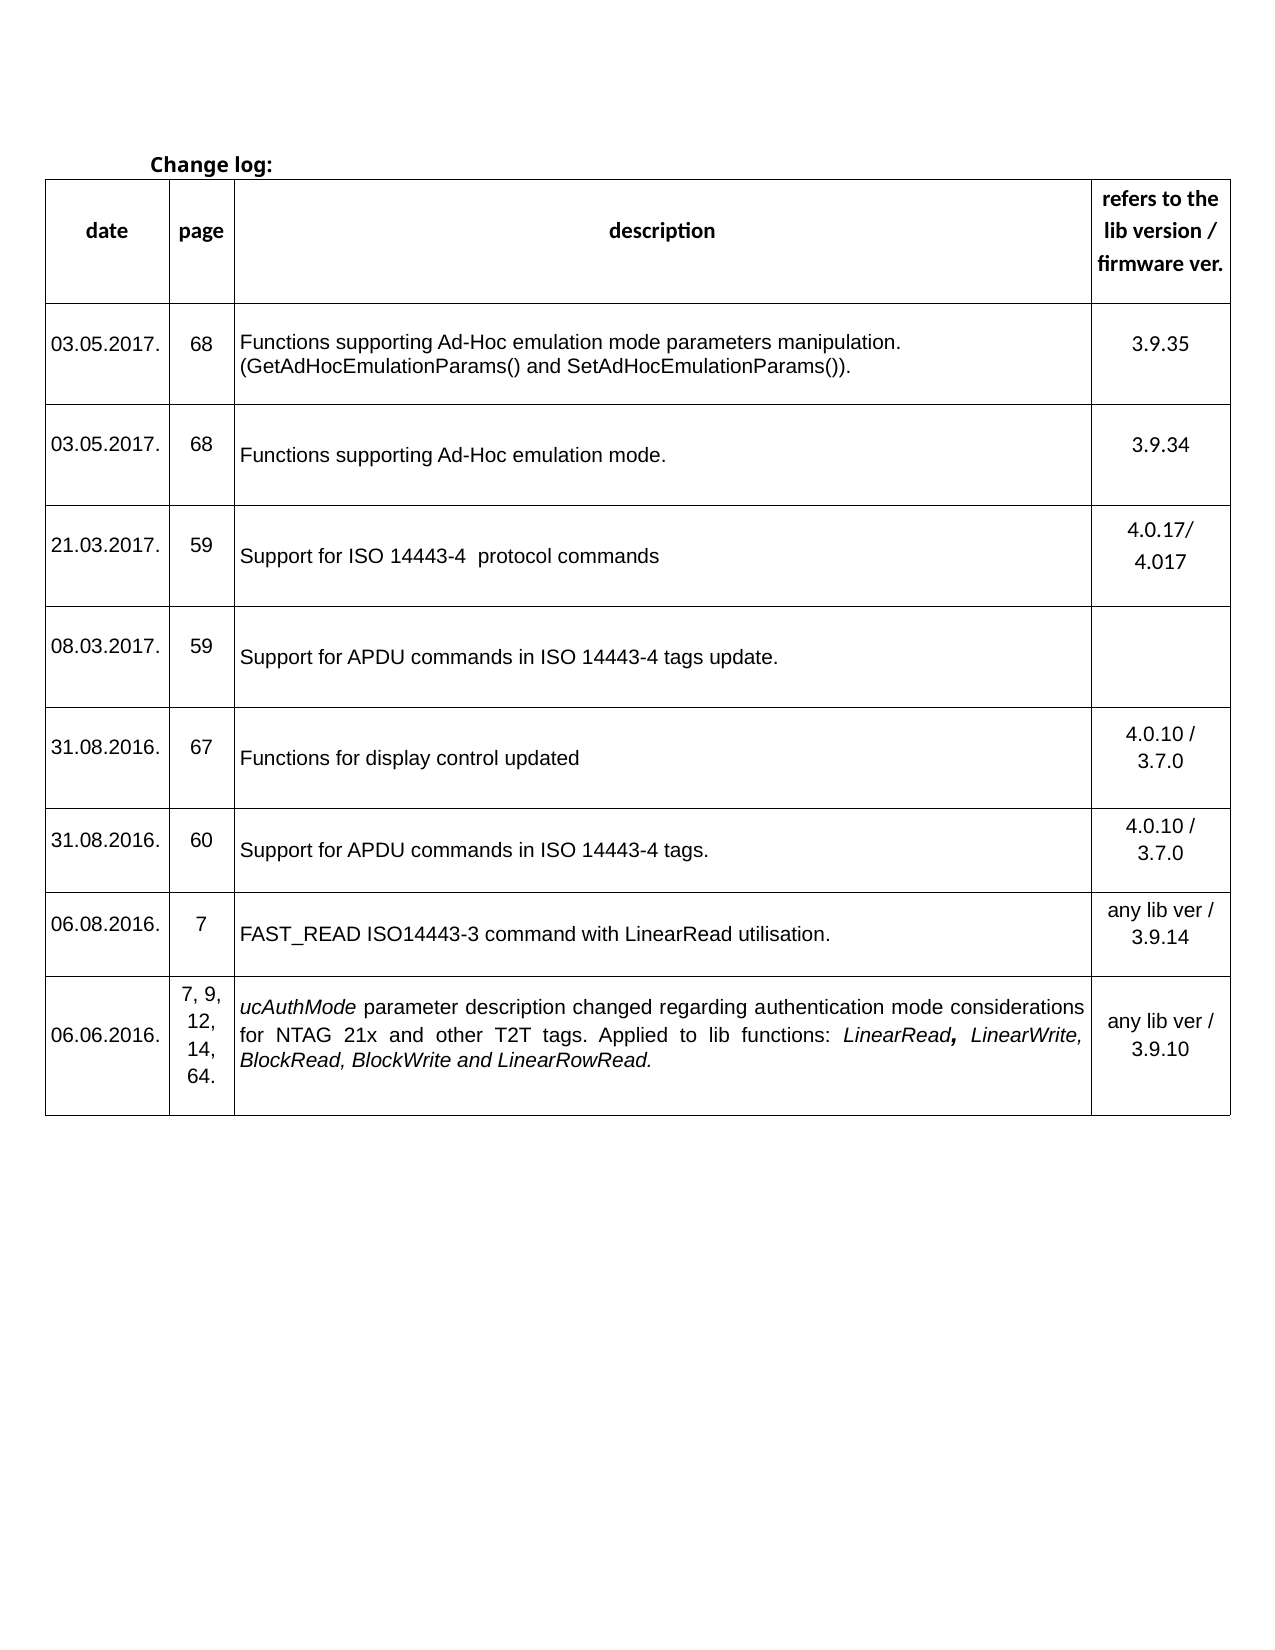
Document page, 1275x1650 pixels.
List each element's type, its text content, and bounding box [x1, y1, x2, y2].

table_cell Functions supporting Ad-Hoc emulation mode. [235, 405, 1091, 505]
table_cell 06.06.2016. [46, 977, 169, 1114]
table_cell 59 [170, 506, 234, 606]
table_cell 06.08.2016. [46, 893, 169, 976]
table_cell 3.9.34 [1092, 405, 1230, 505]
table_cell 31.08.2016. [46, 708, 169, 808]
table_cell Support for ISO 14443-4 protocol commands [235, 506, 1091, 606]
table_cell 31.08.2016. [46, 809, 169, 892]
text Change log: [150, 150, 1125, 178]
table_cell 68 [170, 304, 234, 404]
table_cell 7 [170, 893, 234, 976]
table_cell any lib ver / 3.9.10 [1092, 977, 1230, 1114]
table_cell Functions for display control updated [235, 708, 1091, 808]
table_cell 60 [170, 809, 234, 892]
table_cell 4.0.10 / 3.7.0 [1092, 708, 1230, 808]
table_cell 68 [170, 405, 234, 505]
table_cell FAST_READ ISO14443-3 command with LinearRead utilisation. [235, 893, 1091, 976]
table_cell 4.0.10 / 3.7.0 [1092, 809, 1230, 892]
table_cell Support for APDU commands in ISO 14443-4 tags update. [235, 607, 1091, 707]
table_header page [170, 180, 234, 303]
table_cell 4.0.17/ 4.017 [1092, 506, 1230, 606]
table_cell Functions supporting Ad-Hoc emulation mode parameters manipulation. (GetAdHocEmulationParams() and SetAdHocEmulationParams()). [235, 304, 1091, 404]
table_cell 08.03.2017. [46, 607, 169, 707]
table_cell 3.9.35 [1092, 304, 1230, 404]
table_cell 67 [170, 708, 234, 808]
table_cell any lib ver / 3.9.14 [1092, 893, 1230, 976]
table_header description [235, 180, 1091, 303]
table_header date [46, 180, 169, 303]
table_cell 7, 9, 12, 14, 64. [170, 977, 234, 1114]
table_cell 03.05.2017. [46, 405, 169, 505]
table_cell 03.05.2017. [46, 304, 169, 404]
table_cell ucAuthMode parameter description changed regarding authentication mode considerations for NTAG 21x and other T2T tags. Applied to lib functions: LinearRead, LinearWrite, BlockRead, BlockWrite and LinearRowRead. [235, 977, 1091, 1114]
table_cell 59 [170, 607, 234, 707]
table_cell [1092, 607, 1230, 707]
table_cell 21.03.2017. [46, 506, 169, 606]
table_header refers to the lib version / firmware ver. [1092, 180, 1230, 303]
table_cell Support for APDU commands in ISO 14443-4 tags. [235, 809, 1091, 892]
